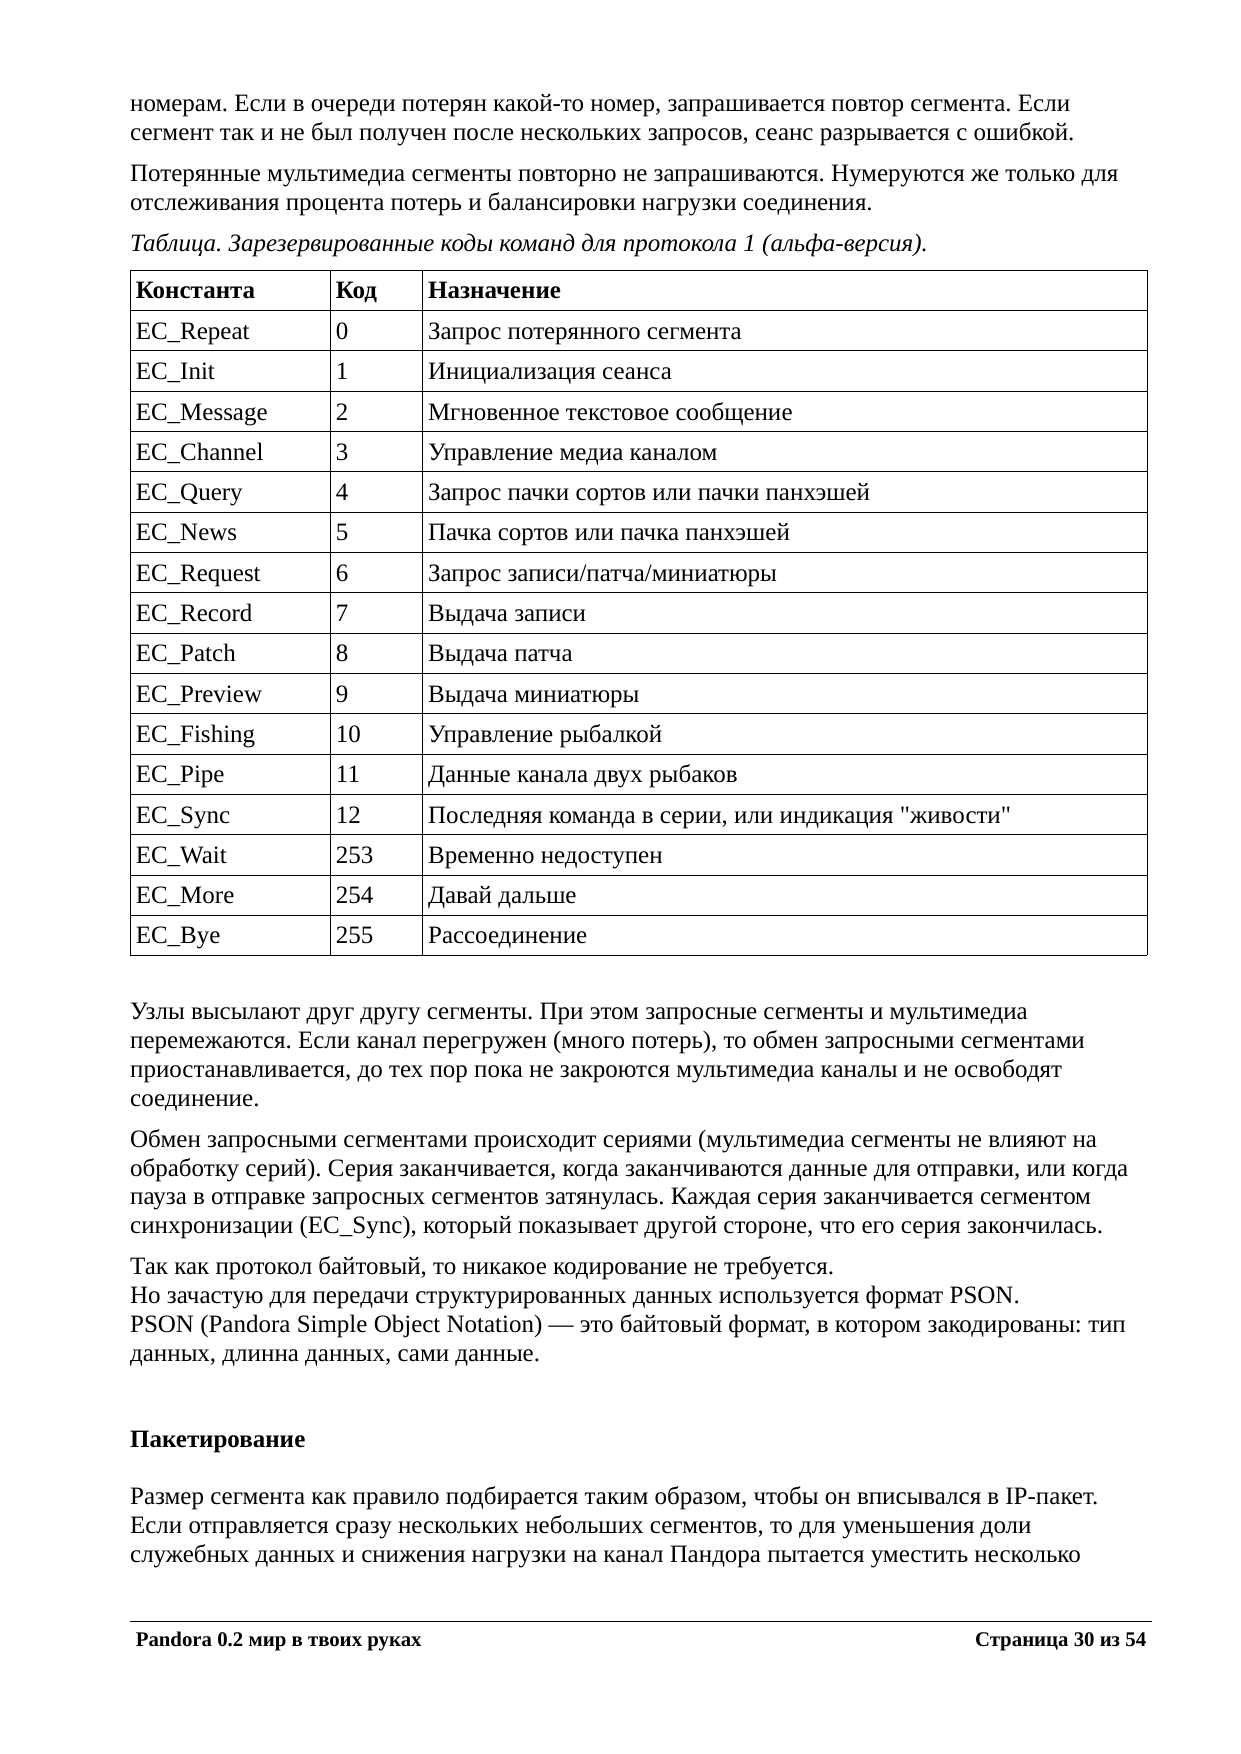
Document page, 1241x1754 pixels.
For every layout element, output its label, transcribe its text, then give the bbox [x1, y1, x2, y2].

text Но зачастую для передачи структурированных данных используется формат PSON. [130, 1280, 1152, 1309]
table_header Константа [131, 271, 330, 310]
table_cell Управление рыбалкой [423, 714, 1147, 753]
table_cell EC_Preview [131, 674, 330, 713]
table_cell EC_Record [131, 593, 330, 633]
text PSON (Pandora Simple Object Notation) — это байтовый формат, в котором закодированы: тип данных, длинна данных, сами данные. [130, 1309, 1152, 1366]
table_header Назначение [423, 271, 1147, 310]
table_cell Давай дальше [423, 876, 1147, 915]
table_cell 7 [331, 593, 422, 633]
table_cell 5 [331, 513, 422, 552]
text Пакетирование [130, 1424, 1152, 1453]
table_cell 3 [331, 432, 422, 471]
table_cell EC_Pipe [131, 755, 330, 794]
table_cell 254 [331, 876, 422, 915]
text Размер сегмента как правило подбирается таким образом, чтобы он вписывался в IP-пакет. [130, 1481, 1152, 1510]
table_cell Выдача патча [423, 634, 1147, 673]
table_cell Запрос пачки сортов или пачки панхэшей [423, 472, 1147, 512]
text Так как протокол байтовый, то никакое кодирование не требуется. [130, 1251, 1152, 1280]
table_cell 6 [331, 553, 422, 592]
table_cell EC_Sync [131, 795, 330, 834]
table_cell 9 [331, 674, 422, 713]
table_cell EC_Repeat [131, 311, 330, 350]
table_cell 8 [331, 634, 422, 673]
text Потерянные мультимедиа сегменты повторно не запрашиваются. Нумеруются же только для отслеживания процента потерь и балансировки нагрузки соединения. [130, 158, 1152, 216]
table_cell EC_Bye [131, 916, 330, 955]
table_cell EC_Init [131, 351, 330, 391]
table_cell EC_Message [131, 392, 330, 431]
text номерам. Если в очереди потерян какой-то номер, запрашивается повтор сегмента. Если сегмент так и не был получен после нескольких запросов, сеанс разрывается с ошибкой. [130, 88, 1152, 146]
table_cell EC_Query [131, 472, 330, 512]
table_cell Последняя команда в серии, или индикация "живости" [423, 795, 1147, 834]
table_cell Пачка сортов или пачка панхэшей [423, 513, 1147, 552]
table_cell 1 [331, 351, 422, 391]
table_cell Выдача миниатюры [423, 674, 1147, 713]
table_cell Управление медиа каналом [423, 432, 1147, 471]
table_cell Запрос записи/патча/миниатюры [423, 553, 1147, 592]
table_cell EC_News [131, 513, 330, 552]
text Обмен запросными сегментами происходит сериями (мультимедиа сегменты не влияют на обработку серий). Серия заканчивается, когда заканчиваются данные для отправки, или когда пауза в отправке запросных сегментов затянулась. Каждая серия заканчивается сегментом синхронизации (EC_Sync), который показывает другой стороне, что его серия закончилась. [130, 1124, 1152, 1239]
table_header Код [331, 271, 422, 310]
table_cell 4 [331, 472, 422, 512]
text Если отправляется сразу нескольких небольших сегментов, то для уменьшения доли служебных данных и снижения нагрузки на канал Пандора пытается уместить несколько [130, 1510, 1152, 1568]
table_cell EC_Channel [131, 432, 330, 471]
table_cell Рассоединение [423, 916, 1147, 955]
table_cell EC_More [131, 876, 330, 915]
table_cell 253 [331, 835, 422, 874]
table_cell Временно недоступен [423, 835, 1147, 874]
table_cell Мгновенное текстовое сообщение [423, 392, 1147, 431]
table_cell 11 [331, 755, 422, 794]
table_cell 255 [331, 916, 422, 955]
table_cell Выдача записи [423, 593, 1147, 633]
table_cell Запрос потерянного сегмента [423, 311, 1147, 350]
table_cell EC_Patch [131, 634, 330, 673]
table_cell 10 [331, 714, 422, 753]
table_cell EC_Fishing [131, 714, 330, 753]
table_cell 12 [331, 795, 422, 834]
table_cell Данные канала двух рыбаков [423, 755, 1147, 794]
table_cell EC_Wait [131, 835, 330, 874]
text Узлы высылают друг другу сегменты. При этом запросные сегменты и мультимедиа перемежаются. Если канал перегружен (много потерь), то обмен запросными сегментами приостанавливается, до тех пор пока не закроются мультимедиа каналы и не освободят соединение. [130, 996, 1152, 1111]
table_cell EC_Request [131, 553, 330, 592]
table_cell Инициализация сеанса [423, 351, 1147, 391]
table_cell 2 [331, 392, 422, 431]
table_cell 0 [331, 311, 422, 350]
text Таблица. Зарезервированные коды команд для протокола 1 (альфа-версия). [130, 228, 1152, 257]
